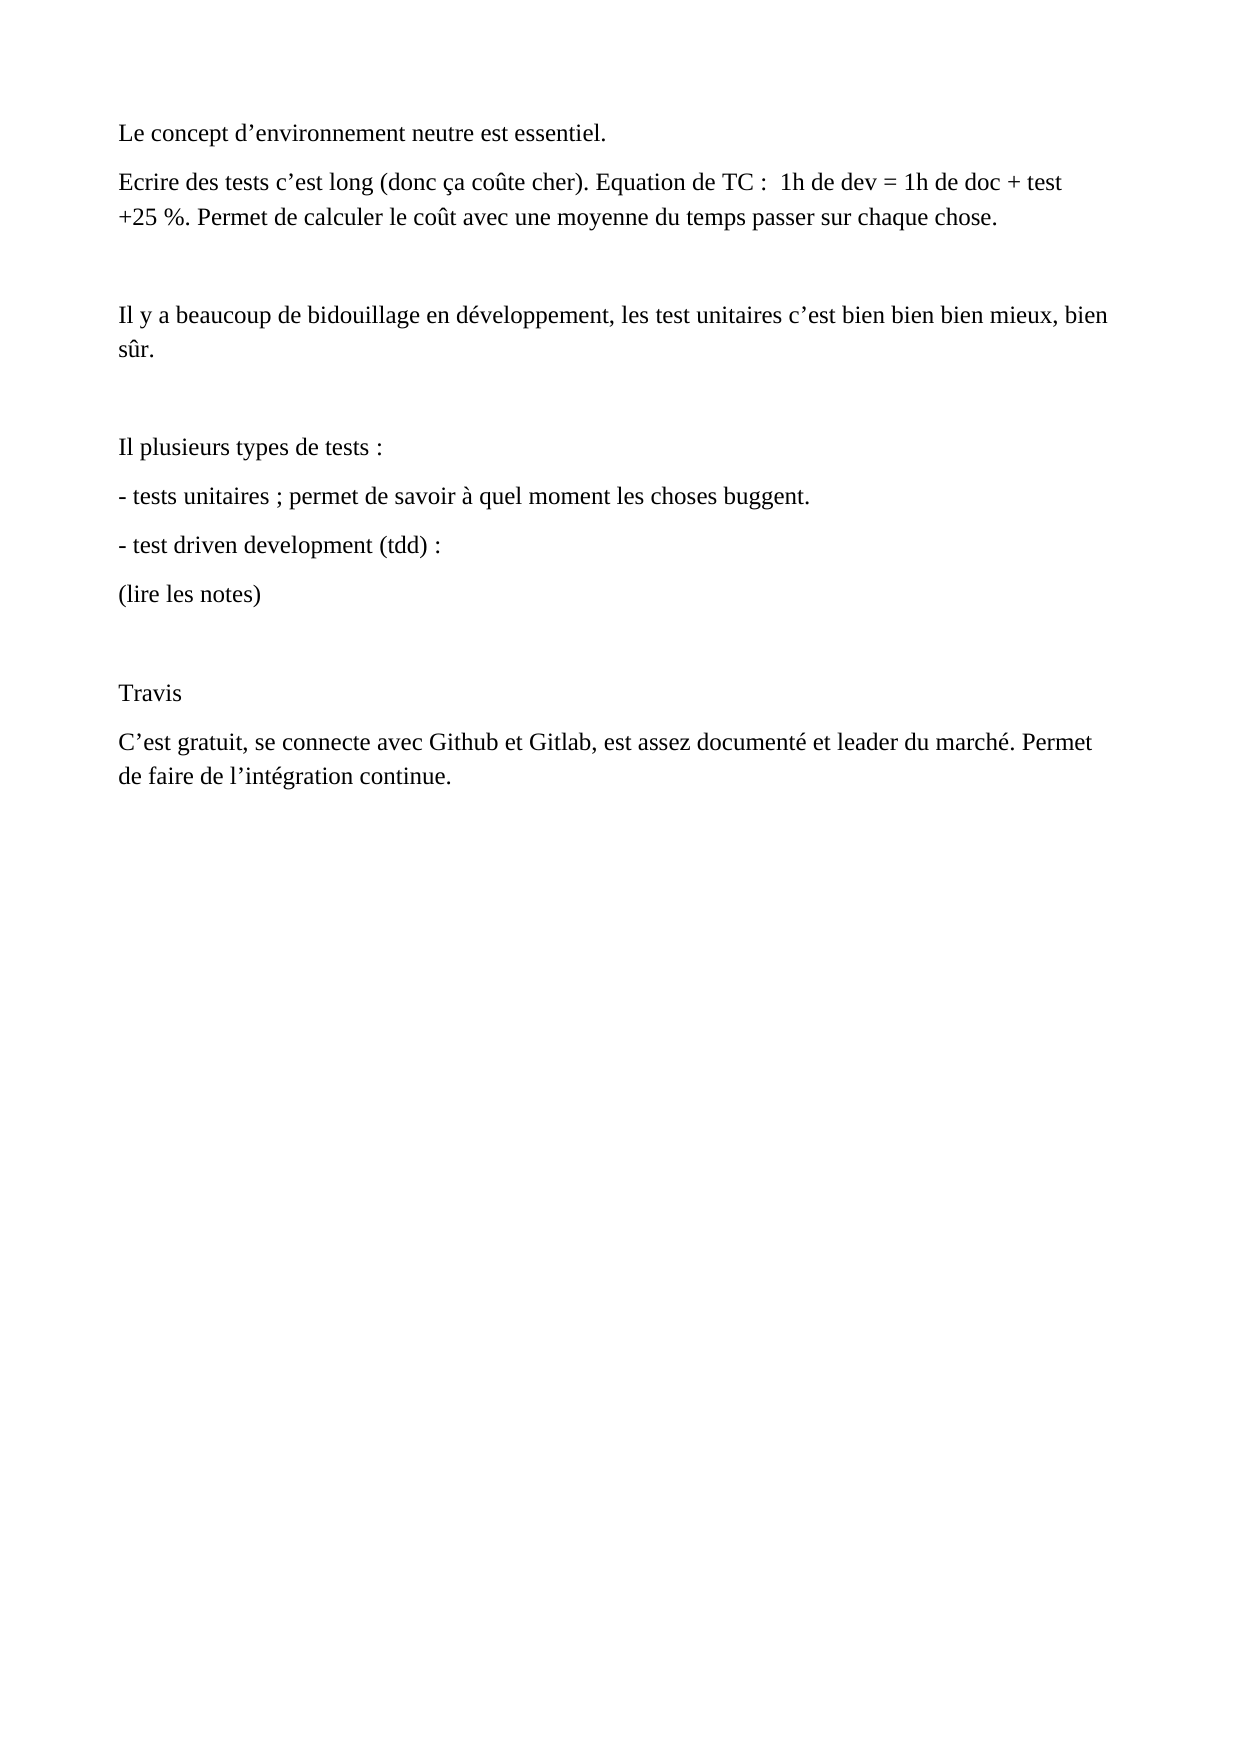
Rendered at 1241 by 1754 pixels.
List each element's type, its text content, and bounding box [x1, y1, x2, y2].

text (lire les notes) [118, 579, 1122, 608]
text - tests unitaires ; permet de savoir à quel moment les choses buggent. [118, 481, 1122, 510]
text Travis [118, 678, 1122, 706]
text Ecrire des tests c’est long (donc ça coûte cher). Equation de TC : 1h de dev = 1h de doc + test +25 %. Permet de calculer le coût avec une moyenne du temps passer sur chaque chose. [118, 167, 1122, 230]
text Il plusieurs types de tests : [118, 432, 1122, 461]
text C’est gratuit, se connecte avec Github et Gitlab, est assez documenté et leader du marché. Permet de faire de l’intégration continue. [118, 727, 1122, 790]
text - test driven development (tdd) : [118, 531, 1122, 559]
text Le concept d’environnement neutre est essentiel. [118, 118, 1122, 147]
text Il y a beaucoup de bidouillage en développement, les test unitaires c’est bien bien bien mieux, bien sûr. [118, 300, 1122, 363]
